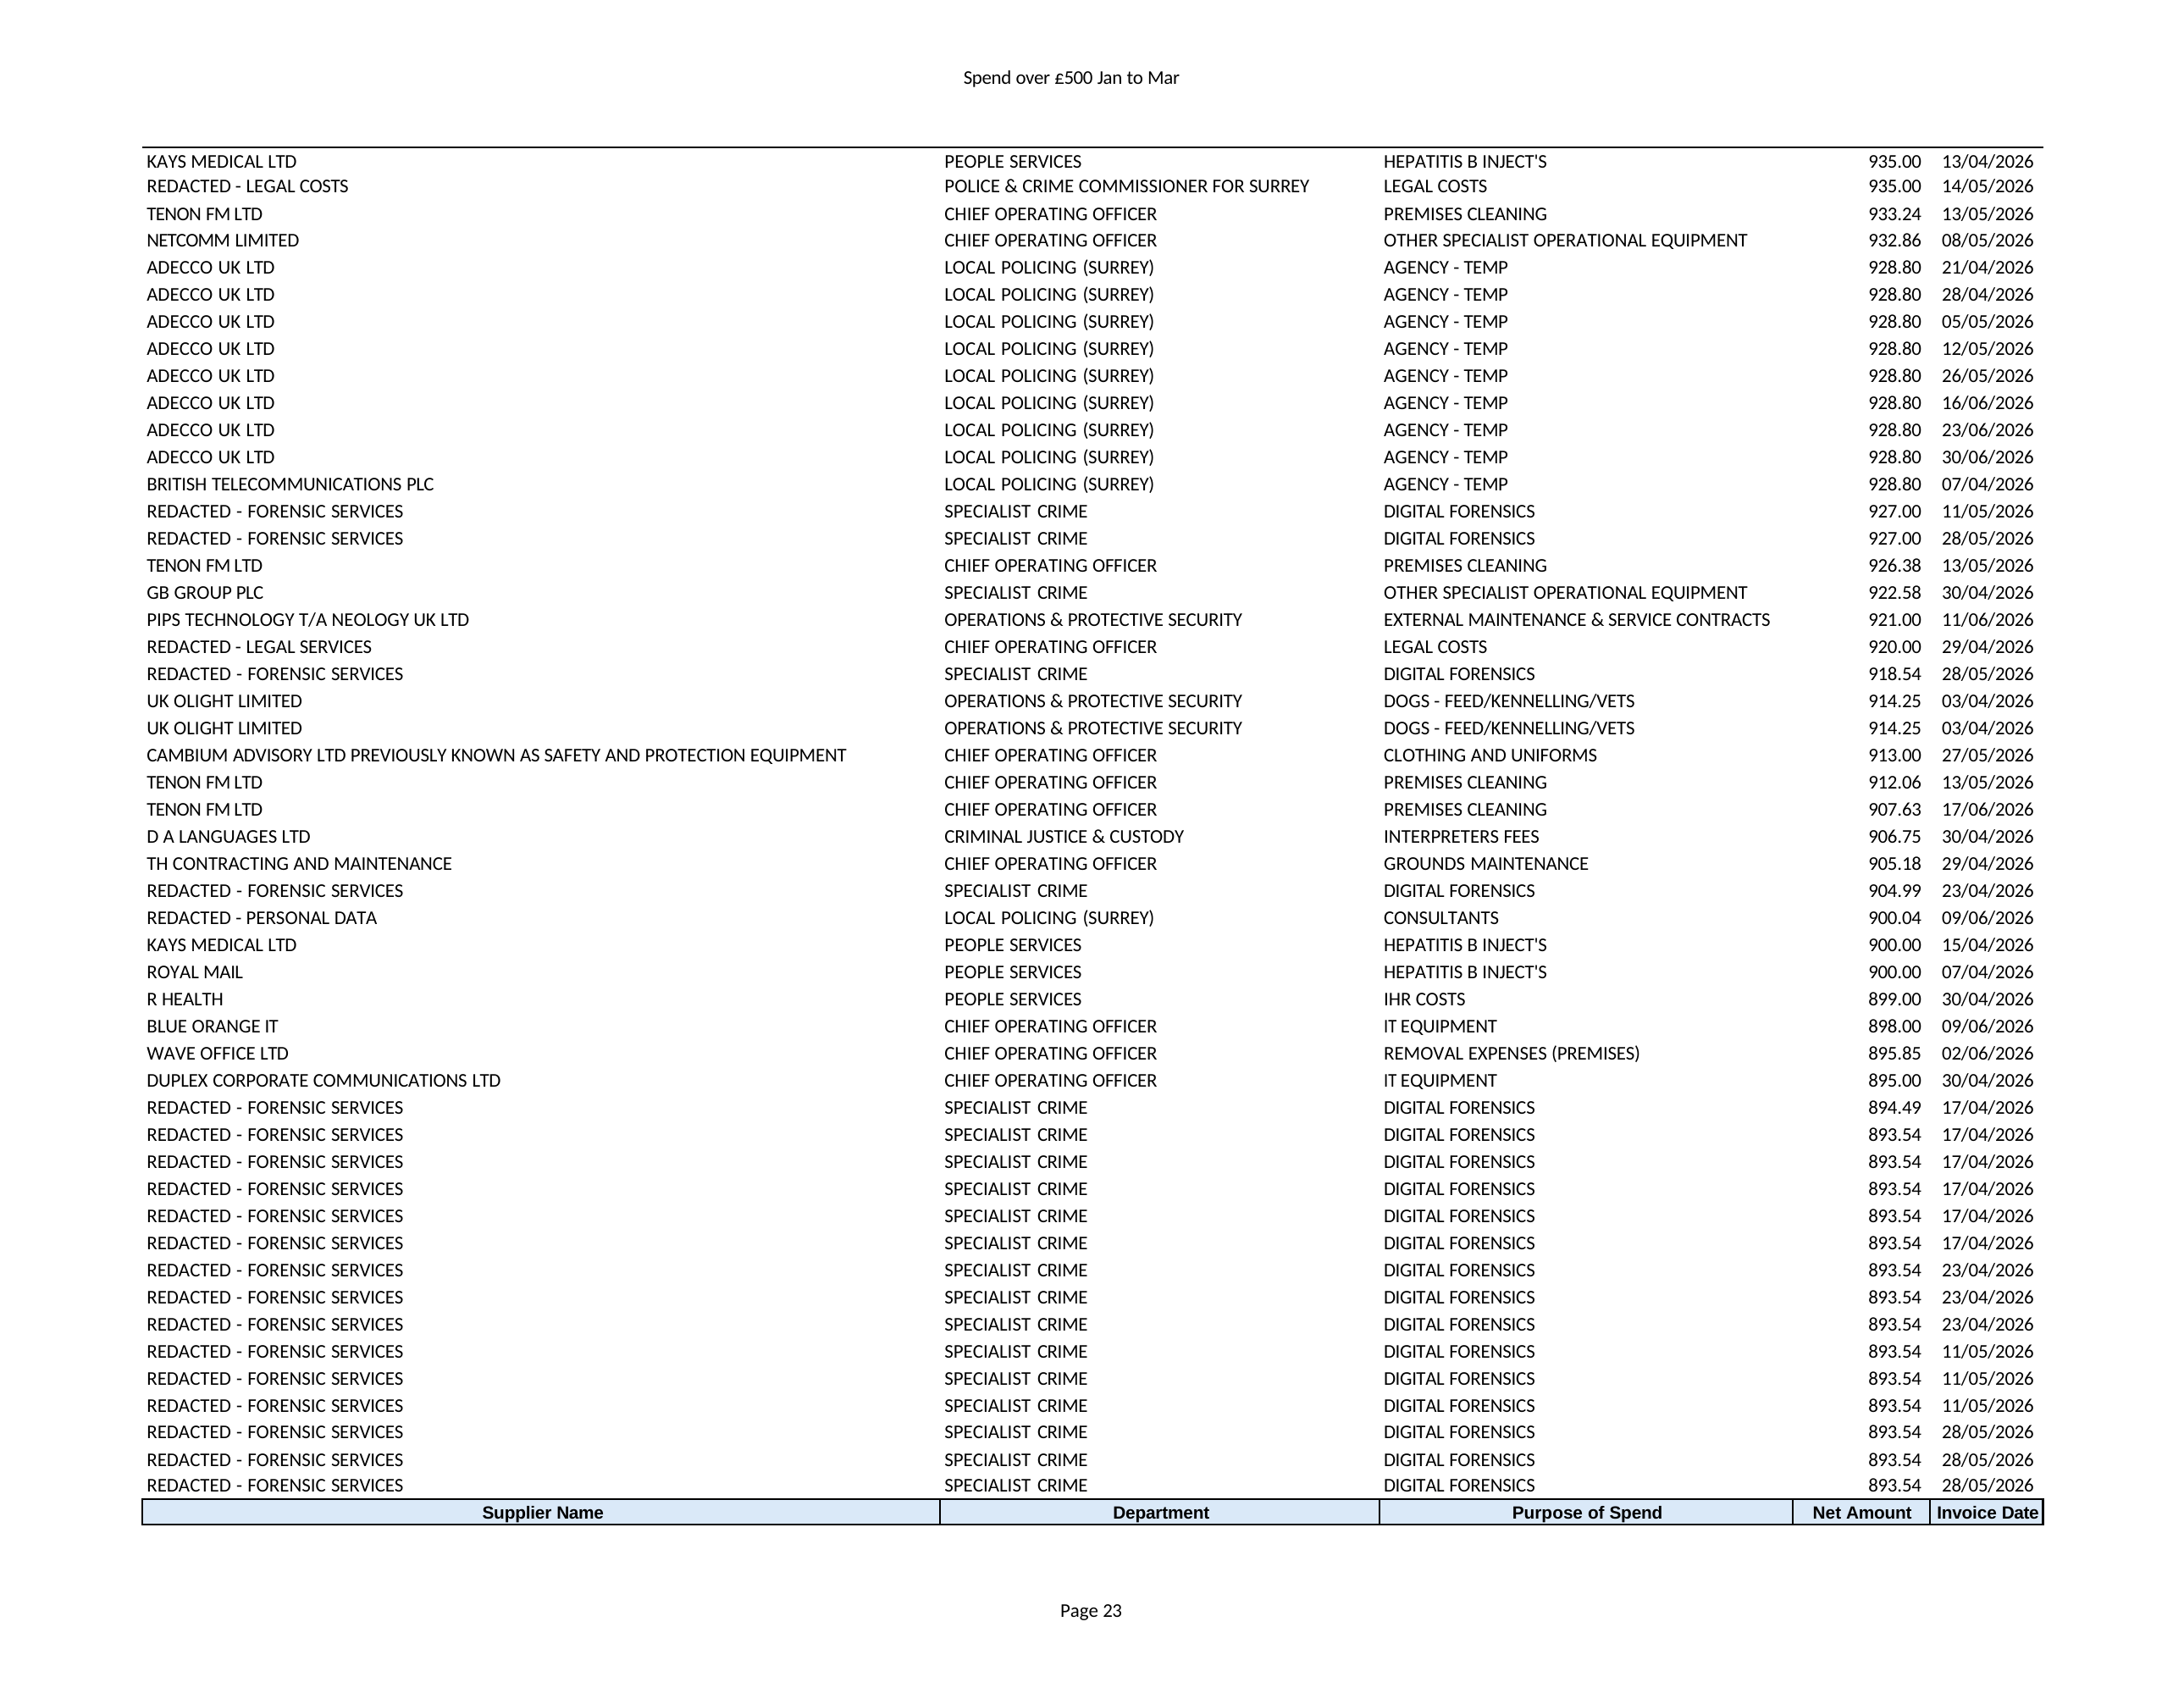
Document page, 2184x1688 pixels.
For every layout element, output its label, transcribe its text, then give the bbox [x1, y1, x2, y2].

table_cell TENON FM LTD [142, 552, 940, 578]
table_cell 912.06 [1793, 769, 1930, 795]
table_cell 28/05/2026 [1930, 525, 2043, 552]
table_cell 920.00 [1793, 634, 1930, 660]
table_cell 09/06/2026 [1930, 904, 2043, 931]
table_cell SPECIALIST CRIME [940, 1419, 1380, 1446]
table_cell REDACTED - FORENSIC SERVICES [142, 1229, 940, 1256]
table_cell 03/04/2026 [1930, 715, 2043, 741]
table_cell 907.63 [1793, 795, 1930, 822]
table_cell ADECCO UK LTD [142, 363, 940, 390]
table_cell IHR COSTS [1380, 985, 1793, 1012]
table_cell DIGITAL FORENSICS [1380, 1283, 1793, 1310]
table_cell REDACTED - FORENSIC SERVICES [142, 661, 940, 687]
table_cell AGENCY - TEMP [1380, 335, 1793, 363]
table_cell WAVE OFFICE LTD [142, 1039, 940, 1066]
table_cell POLICE & CRIME COMMISSIONER FOR SURREY [940, 173, 1380, 200]
table_cell REDACTED - FORENSIC SERVICES [142, 1310, 940, 1337]
table_cell SPECIALIST CRIME [940, 1175, 1380, 1202]
table_cell 928.80 [1793, 417, 1930, 444]
table_cell GROUNDS MAINTENANCE [1380, 850, 1793, 877]
table_cell LOCAL POLICING (SURREY) [940, 390, 1380, 417]
table_cell BRITISH TELECOMMUNICATIONS PLC [142, 471, 940, 498]
table_cell 28/05/2026 [1930, 1473, 2043, 1498]
table_cell 30/04/2026 [1930, 1066, 2043, 1093]
table_cell REDACTED - FORENSIC SERVICES [142, 1148, 940, 1175]
table_cell SPECIALIST CRIME [940, 1148, 1380, 1175]
table_cell 29/04/2026 [1930, 634, 2043, 660]
table_cell LOCAL POLICING (SURREY) [940, 363, 1380, 390]
table_cell 23/04/2026 [1930, 1256, 2043, 1283]
table_cell CHIEF OPERATING OFFICER [940, 1066, 1380, 1093]
table_cell LOCAL POLICING (SURREY) [940, 335, 1380, 363]
table_cell 893.54 [1793, 1419, 1930, 1446]
table_cell HEPATITIS B INJECT'S [1380, 958, 1793, 985]
table_cell 23/04/2026 [1930, 1283, 2043, 1310]
table_cell DIGITAL FORENSICS [1380, 1229, 1793, 1256]
table_cell DIGITAL FORENSICS [1380, 877, 1793, 904]
table_cell ADECCO UK LTD [142, 254, 940, 281]
table_cell REDACTED - FORENSIC SERVICES [142, 1093, 940, 1121]
table_cell 893.54 [1793, 1121, 1930, 1148]
table_cell 17/04/2026 [1930, 1175, 2043, 1202]
table_cell 13/05/2026 [1930, 769, 2043, 795]
table_cell SPECIALIST CRIME [940, 1473, 1380, 1498]
table_cell KAYS MEDICAL LTD [142, 148, 940, 173]
table_cell TENON FM LTD [142, 200, 940, 227]
table_cell DIGITAL FORENSICS [1380, 1256, 1793, 1283]
table_cell 927.00 [1793, 525, 1930, 552]
table_cell 893.54 [1793, 1175, 1930, 1202]
table_cell PREMISES CLEANING [1380, 769, 1793, 795]
table_cell ADECCO UK LTD [142, 335, 940, 363]
table_cell REDACTED - FORENSIC SERVICES [142, 498, 940, 524]
table_cell 07/04/2026 [1930, 471, 2043, 498]
table_cell 893.54 [1793, 1310, 1930, 1337]
table_cell GB GROUP PLC [142, 579, 940, 606]
table_cell DIGITAL FORENSICS [1380, 1446, 1793, 1473]
table_cell CHIEF OPERATING OFFICER [940, 1012, 1380, 1039]
table_cell 893.54 [1793, 1446, 1930, 1473]
table_cell REDACTED - FORENSIC SERVICES [142, 525, 940, 552]
table_cell 922.58 [1793, 579, 1930, 606]
table_cell 935.00 [1793, 173, 1930, 200]
table_cell DIGITAL FORENSICS [1380, 1337, 1793, 1364]
table_header Purpose of Spend [1380, 1500, 1792, 1524]
table_cell DOGS - FEED/KENNELLING/VETS [1380, 687, 1793, 714]
table_cell 17/04/2026 [1930, 1148, 2043, 1175]
table_cell 933.24 [1793, 200, 1930, 227]
table_cell AGENCY - TEMP [1380, 308, 1793, 335]
table_cell SPECIALIST CRIME [940, 661, 1380, 687]
table_cell REDACTED - FORENSIC SERVICES [142, 1256, 940, 1283]
table_cell LOCAL POLICING (SURREY) [940, 254, 1380, 281]
table_cell 30/04/2026 [1930, 822, 2043, 850]
table_cell 13/04/2026 [1930, 148, 2043, 173]
table_cell 918.54 [1793, 661, 1930, 687]
table_cell BLUE ORANGE IT [142, 1012, 940, 1039]
table_cell 914.25 [1793, 715, 1930, 741]
table_cell AGENCY - TEMP [1380, 471, 1793, 498]
table_cell LOCAL POLICING (SURREY) [940, 471, 1380, 498]
table_cell SPECIALIST CRIME [940, 1202, 1380, 1229]
table_header Invoice Date [1931, 1500, 2042, 1524]
table_cell 17/04/2026 [1930, 1202, 2043, 1229]
table_cell TENON FM LTD [142, 795, 940, 822]
table_cell SPECIALIST CRIME [940, 1337, 1380, 1364]
table_cell 898.00 [1793, 1012, 1930, 1039]
table_cell 23/04/2026 [1930, 1310, 2043, 1337]
table_cell 23/06/2026 [1930, 417, 2043, 444]
table_cell 17/04/2026 [1930, 1093, 2043, 1121]
table_cell REDACTED - FORENSIC SERVICES [142, 1337, 940, 1364]
table_cell REDACTED - FORENSIC SERVICES [142, 1364, 940, 1392]
table_cell 932.86 [1793, 227, 1930, 254]
table_cell TENON FM LTD [142, 769, 940, 795]
table_cell 905.18 [1793, 850, 1930, 877]
table_cell 30/04/2026 [1930, 985, 2043, 1012]
table_cell DOGS - FEED/KENNELLING/VETS [1380, 715, 1793, 741]
table_cell LOCAL POLICING (SURREY) [940, 444, 1380, 471]
table_cell 17/04/2026 [1930, 1121, 2043, 1148]
table_cell DUPLEX CORPORATE COMMUNICATIONS LTD [142, 1066, 940, 1093]
table_cell DIGITAL FORENSICS [1380, 1121, 1793, 1148]
table_cell EXTERNAL MAINTENANCE & SERVICE CONTRACTS [1380, 606, 1793, 633]
table_cell 29/04/2026 [1930, 850, 2043, 877]
table_cell CHIEF OPERATING OFFICER [940, 1039, 1380, 1066]
table_cell 16/06/2026 [1930, 390, 2043, 417]
table_cell 927.00 [1793, 498, 1930, 524]
table_cell HEPATITIS B INJECT'S [1380, 931, 1793, 958]
table_cell CHIEF OPERATING OFFICER [940, 200, 1380, 227]
table_cell SPECIALIST CRIME [940, 1121, 1380, 1148]
table_cell 28/05/2026 [1930, 1446, 2043, 1473]
table_cell 900.00 [1793, 958, 1930, 985]
table_cell INTERPRETERS FEES [1380, 822, 1793, 850]
table_cell DIGITAL FORENSICS [1380, 1148, 1793, 1175]
table_cell 904.99 [1793, 877, 1930, 904]
table_cell 23/04/2026 [1930, 877, 2043, 904]
table_cell AGENCY - TEMP [1380, 254, 1793, 281]
table_cell SPECIALIST CRIME [940, 525, 1380, 552]
table_cell 11/05/2026 [1930, 498, 2043, 524]
table_cell PREMISES CLEANING [1380, 552, 1793, 578]
table_cell LOCAL POLICING (SURREY) [940, 417, 1380, 444]
table_cell 09/06/2026 [1930, 1012, 2043, 1039]
table_cell 893.54 [1793, 1148, 1930, 1175]
table_cell PEOPLE SERVICES [940, 148, 1380, 173]
table_cell 07/04/2026 [1930, 958, 2043, 985]
table_cell REDACTED - FORENSIC SERVICES [142, 1419, 940, 1446]
table_cell CHIEF OPERATING OFFICER [940, 634, 1380, 660]
table_cell CAMBIUM ADVISORY LTD PREVIOUSLY KNOWN AS SAFETY AND PROTECTION EQUIPMENT [142, 741, 940, 768]
table_cell DIGITAL FORENSICS [1380, 1202, 1793, 1229]
table_cell REDACTED - FORENSIC SERVICES [142, 1473, 940, 1498]
table_cell OPERATIONS & PROTECTIVE SECURITY [940, 606, 1380, 633]
table_cell 27/05/2026 [1930, 741, 2043, 768]
table_cell REDACTED - FORENSIC SERVICES [142, 1283, 940, 1310]
table_cell PEOPLE SERVICES [940, 958, 1380, 985]
table_cell SPECIALIST CRIME [940, 1093, 1380, 1121]
table_cell SPECIALIST CRIME [940, 1364, 1380, 1392]
table_cell 893.54 [1793, 1283, 1930, 1310]
table_cell CHIEF OPERATING OFFICER [940, 850, 1380, 877]
table_cell IT EQUIPMENT [1380, 1012, 1793, 1039]
table_cell CONSULTANTS [1380, 904, 1793, 931]
table_cell 895.85 [1793, 1039, 1930, 1066]
table_cell 11/05/2026 [1930, 1337, 2043, 1364]
table_cell IT EQUIPMENT [1380, 1066, 1793, 1093]
table_cell 928.80 [1793, 363, 1930, 390]
table_cell AGENCY - TEMP [1380, 417, 1793, 444]
table_cell DIGITAL FORENSICS [1380, 525, 1793, 552]
table_cell DIGITAL FORENSICS [1380, 661, 1793, 687]
table_cell CRIMINAL JUSTICE & CUSTODY [940, 822, 1380, 850]
table_cell 928.80 [1793, 390, 1930, 417]
table_cell REDACTED - PERSONAL DATA [142, 904, 940, 931]
table_cell 11/06/2026 [1930, 606, 2043, 633]
table_cell 02/06/2026 [1930, 1039, 2043, 1066]
table_cell SPECIALIST CRIME [940, 1256, 1380, 1283]
table_cell SPECIALIST CRIME [940, 1392, 1380, 1419]
table_cell REDACTED - FORENSIC SERVICES [142, 1202, 940, 1229]
table_cell 913.00 [1793, 741, 1930, 768]
table_cell 928.80 [1793, 471, 1930, 498]
table_cell D A LANGUAGES LTD [142, 822, 940, 850]
table_cell DIGITAL FORENSICS [1380, 1175, 1793, 1202]
table_cell 17/04/2026 [1930, 1229, 2043, 1256]
table_cell 928.80 [1793, 335, 1930, 363]
table_cell SPECIALIST CRIME [940, 1283, 1380, 1310]
table_cell OPERATIONS & PROTECTIVE SECURITY [940, 715, 1380, 741]
table_cell ADECCO UK LTD [142, 444, 940, 471]
table_cell PEOPLE SERVICES [940, 985, 1380, 1012]
table_cell CLOTHING AND UNIFORMS [1380, 741, 1793, 768]
table_cell CHIEF OPERATING OFFICER [940, 552, 1380, 578]
table_cell 17/06/2026 [1930, 795, 2043, 822]
table_cell 893.54 [1793, 1256, 1930, 1283]
table_cell 05/05/2026 [1930, 308, 2043, 335]
table_cell 921.00 [1793, 606, 1930, 633]
table_cell R HEALTH [142, 985, 940, 1012]
table_cell SPECIALIST CRIME [940, 877, 1380, 904]
table_cell PREMISES CLEANING [1380, 200, 1793, 227]
table_cell 13/05/2026 [1930, 552, 2043, 578]
table_cell 28/04/2026 [1930, 281, 2043, 308]
table_cell OTHER SPECIALIST OPERATIONAL EQUIPMENT [1380, 579, 1793, 606]
table_cell ADECCO UK LTD [142, 308, 940, 335]
table_cell ADECCO UK LTD [142, 281, 940, 308]
table_cell 906.75 [1793, 822, 1930, 850]
table_cell 928.80 [1793, 254, 1930, 281]
table_cell 899.00 [1793, 985, 1930, 1012]
table_cell CHIEF OPERATING OFFICER [940, 769, 1380, 795]
table_header Supplier Name [143, 1500, 939, 1524]
table_cell 894.49 [1793, 1093, 1930, 1121]
table_cell 28/05/2026 [1930, 1419, 2043, 1446]
table_cell CHIEF OPERATING OFFICER [940, 227, 1380, 254]
table_cell 893.54 [1793, 1364, 1930, 1392]
table_cell AGENCY - TEMP [1380, 444, 1793, 471]
table_cell SPECIALIST CRIME [940, 1446, 1380, 1473]
table_cell REMOVAL EXPENSES (PREMISES) [1380, 1039, 1793, 1066]
table_cell 928.80 [1793, 308, 1930, 335]
table_cell 30/06/2026 [1930, 444, 2043, 471]
table_cell 08/05/2026 [1930, 227, 2043, 254]
table_cell CHIEF OPERATING OFFICER [940, 741, 1380, 768]
table_cell AGENCY - TEMP [1380, 363, 1793, 390]
table_cell REDACTED - LEGAL COSTS [142, 173, 940, 200]
table_cell 893.54 [1793, 1202, 1930, 1229]
table_header Net Amount [1794, 1500, 1929, 1524]
table_cell ADECCO UK LTD [142, 417, 940, 444]
table_cell 21/04/2026 [1930, 254, 2043, 281]
table_cell 14/05/2026 [1930, 173, 2043, 200]
table_cell TH CONTRACTING AND MAINTENANCE [142, 850, 940, 877]
table_cell ADECCO UK LTD [142, 390, 940, 417]
table_cell 914.25 [1793, 687, 1930, 714]
table_cell DIGITAL FORENSICS [1380, 1093, 1793, 1121]
table_cell SPECIALIST CRIME [940, 1310, 1380, 1337]
table_cell 895.00 [1793, 1066, 1930, 1093]
table_cell 30/04/2026 [1930, 579, 2043, 606]
table_cell DIGITAL FORENSICS [1380, 1419, 1793, 1446]
table_cell DIGITAL FORENSICS [1380, 1310, 1793, 1337]
table_cell OPERATIONS & PROTECTIVE SECURITY [940, 687, 1380, 714]
table_cell LOCAL POLICING (SURREY) [940, 904, 1380, 931]
table_cell LEGAL COSTS [1380, 173, 1793, 200]
table_cell 11/05/2026 [1930, 1364, 2043, 1392]
table_cell UK OLIGHT LIMITED [142, 687, 940, 714]
table_cell REDACTED - FORENSIC SERVICES [142, 1392, 940, 1419]
table_cell REDACTED - FORENSIC SERVICES [142, 1121, 940, 1148]
table_cell DIGITAL FORENSICS [1380, 1392, 1793, 1419]
table_cell REDACTED - FORENSIC SERVICES [142, 1175, 940, 1202]
table_cell AGENCY - TEMP [1380, 281, 1793, 308]
table_cell AGENCY - TEMP [1380, 390, 1793, 417]
table_cell PREMISES CLEANING [1380, 795, 1793, 822]
table_cell NETCOMM LIMITED [142, 227, 940, 254]
table_cell 893.54 [1793, 1229, 1930, 1256]
table_cell 900.00 [1793, 931, 1930, 958]
table_cell OTHER SPECIALIST OPERATIONAL EQUIPMENT [1380, 227, 1793, 254]
table_cell CHIEF OPERATING OFFICER [940, 795, 1380, 822]
table_cell SPECIALIST CRIME [940, 579, 1380, 606]
table_cell REDACTED - FORENSIC SERVICES [142, 877, 940, 904]
table_cell 11/05/2026 [1930, 1392, 2043, 1419]
table_cell LEGAL COSTS [1380, 634, 1793, 660]
table_cell KAYS MEDICAL LTD [142, 931, 940, 958]
table_cell 893.54 [1793, 1392, 1930, 1419]
table_cell PEOPLE SERVICES [940, 931, 1380, 958]
table_cell 28/05/2026 [1930, 661, 2043, 687]
table_cell 893.54 [1793, 1473, 1930, 1498]
table_cell ROYAL MAIL [142, 958, 940, 985]
table_cell 12/05/2026 [1930, 335, 2043, 363]
table_cell HEPATITIS B INJECT'S [1380, 148, 1793, 173]
table_cell 928.80 [1793, 281, 1930, 308]
table_cell 13/05/2026 [1930, 200, 2043, 227]
table_cell 928.80 [1793, 444, 1930, 471]
table_cell UK OLIGHT LIMITED [142, 715, 940, 741]
table_header Department [941, 1500, 1379, 1524]
table_cell REDACTED - LEGAL SERVICES [142, 634, 940, 660]
table_cell 900.04 [1793, 904, 1930, 931]
table_cell DIGITAL FORENSICS [1380, 1473, 1793, 1498]
table_cell DIGITAL FORENSICS [1380, 498, 1793, 524]
table_cell 03/04/2026 [1930, 687, 2043, 714]
table_cell 26/05/2026 [1930, 363, 2043, 390]
table_cell 15/04/2026 [1930, 931, 2043, 958]
table_cell 926.38 [1793, 552, 1930, 578]
table_cell REDACTED - FORENSIC SERVICES [142, 1446, 940, 1473]
table_cell DIGITAL FORENSICS [1380, 1364, 1793, 1392]
table_cell LOCAL POLICING (SURREY) [940, 308, 1380, 335]
table_cell 935.00 [1793, 148, 1930, 173]
table_cell LOCAL POLICING (SURREY) [940, 281, 1380, 308]
table_cell SPECIALIST CRIME [940, 1229, 1380, 1256]
table_cell SPECIALIST CRIME [940, 498, 1380, 524]
table_cell PIPS TECHNOLOGY T/A NEOLOGY UK LTD [142, 606, 940, 633]
table_cell 893.54 [1793, 1337, 1930, 1364]
